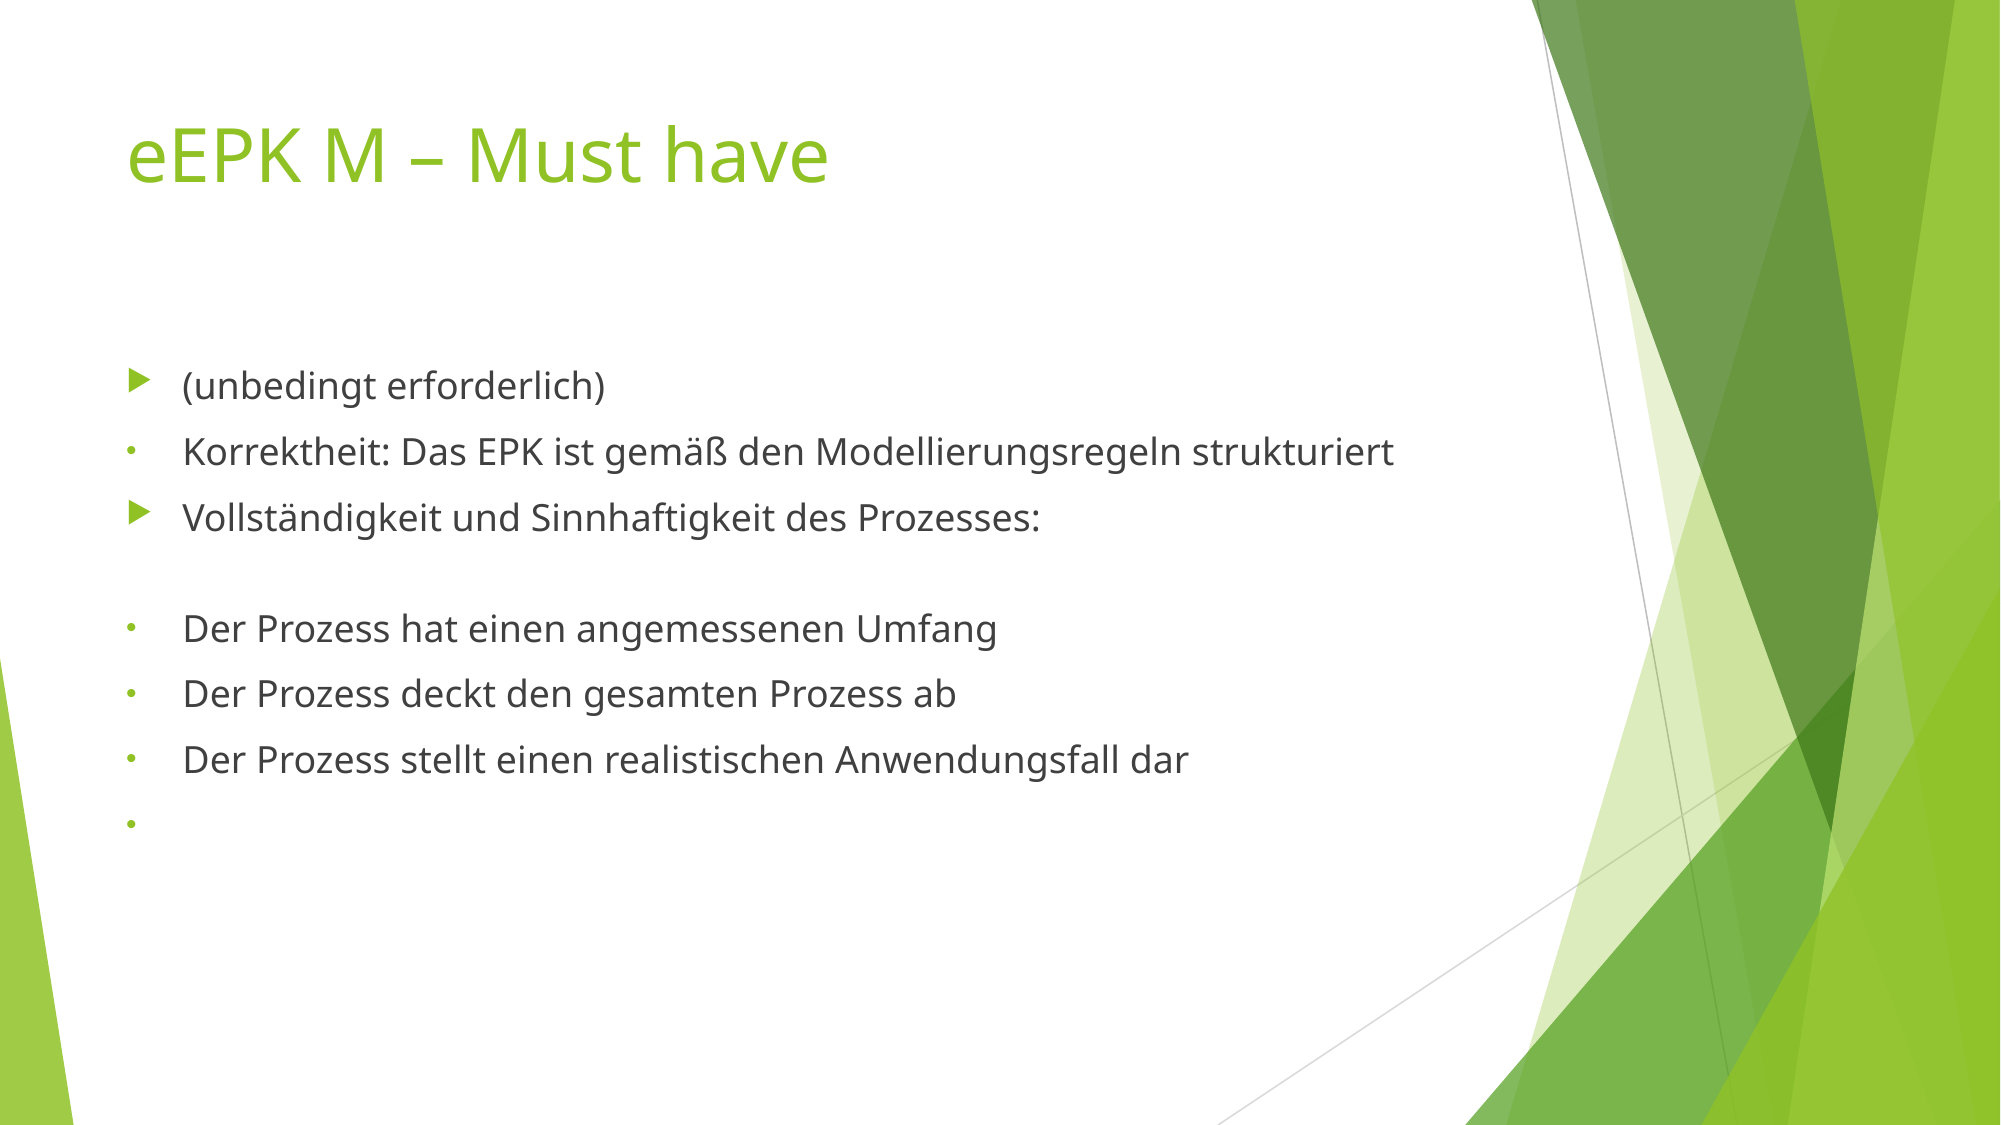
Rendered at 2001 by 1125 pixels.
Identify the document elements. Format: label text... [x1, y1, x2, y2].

list (unbedingt erforderlich) Korrektheit: Das EPK ist gemäß den Modellierungsregeln strukturiert Vollständigkeit und Sinnhaftigkeit des Prozesses: Der Prozess hat einen angemessenen Umfang Der Prozess deckt den gesamten Prozess ab Der Prozess stellt einen realistischen Anwendungsfall dar [111, 354, 1522, 992]
title eEPK M – Must have [111, 99, 1522, 317]
